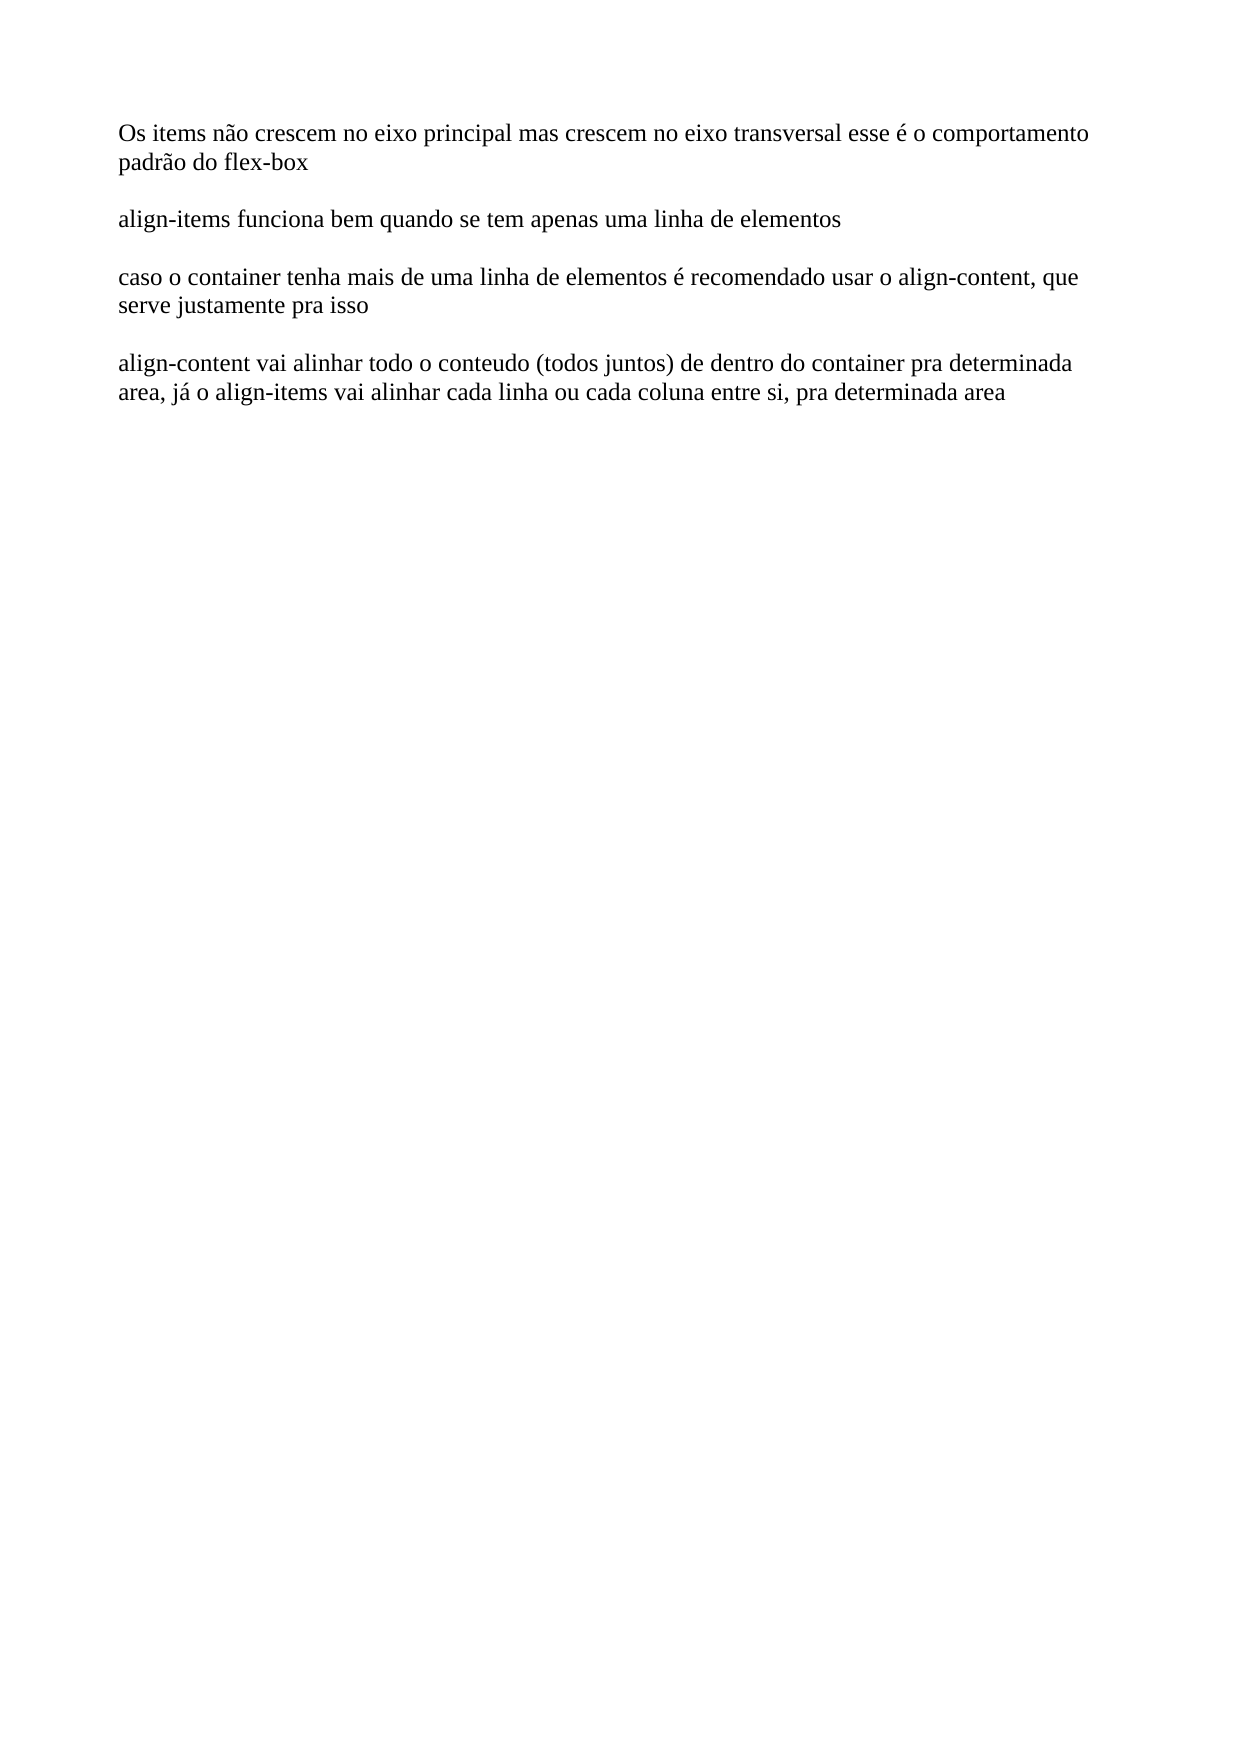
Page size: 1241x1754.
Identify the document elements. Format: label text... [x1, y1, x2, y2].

text Os items não crescem no eixo principal mas crescem no eixo transversal esse é o comportamento padrão do flex-box [118, 118, 1122, 176]
text align-content vai alinhar todo o conteudo (todos juntos) de dentro do container pra determinada area, já o align-items vai alinhar cada linha ou cada coluna entre si, pra determinada area [118, 348, 1122, 406]
text align-items funciona bem quando se tem apenas uma linha de elementos [118, 204, 1122, 233]
text caso o container tenha mais de uma linha de elementos é recomendado usar o align-content, que serve justamente pra isso [118, 262, 1122, 319]
